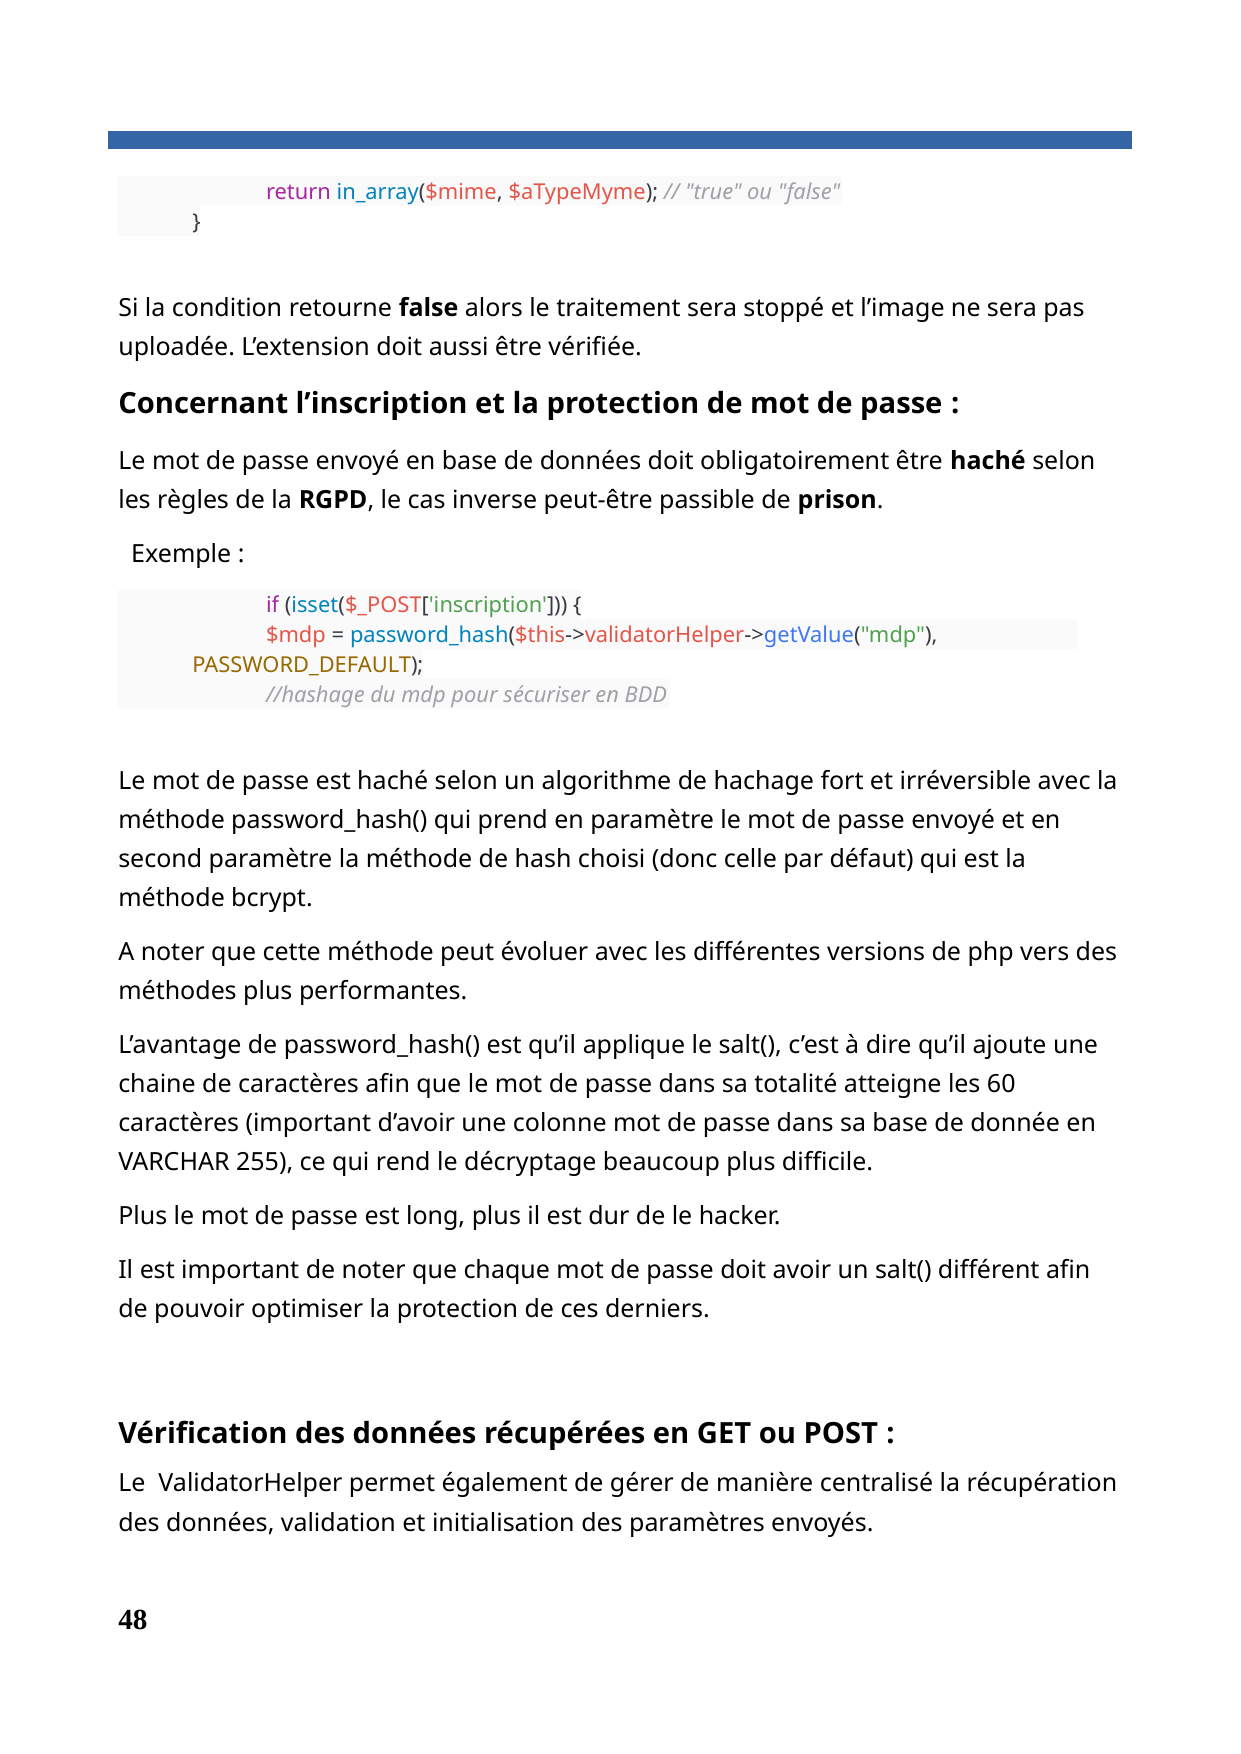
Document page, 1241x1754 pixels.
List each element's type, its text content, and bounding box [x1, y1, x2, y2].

text Concernant l’inscription et la protection de mot de passe : [118, 383, 1122, 422]
text Le mot de passe est haché selon un algorithme de hachage fort et irréversible avec la méthode password_hash() qui prend en paramètre le mot de passe envoyé et en second paramètre la méthode de hash choisi (donc celle par défaut) qui est la méthode bcrypt. [118, 762, 1122, 914]
text Le ValidatorHelper permet également de gérer de manière centralisé la récupération des données, validation et initialisation des paramètres envoyés. [118, 1465, 1122, 1538]
subtitle Vérification des données récupérées en GET ou POST : [118, 1413, 1122, 1452]
text Plus le mot de passe est long, plus il est dur de le hacker. [118, 1198, 1122, 1232]
text A noter que cette méthode peut évoluer avec les différentes versions de php vers des méthodes plus performantes. [118, 934, 1122, 1007]
text } [118, 206, 1122, 236]
text Le mot de passe envoyé en base de données doit obligatoirement être haché selon les règles de la RGPD, le cas inverse peut-être passible de prison. [118, 443, 1122, 516]
text //hashage du mdp pour sécuriser en BDD [118, 679, 1122, 709]
text Il est important de noter que chaque mot de passe doit avoir un salt() différent afin de pouvoir optimiser la protection de ces derniers. [118, 1252, 1122, 1325]
text if (isset($_POST['inscription'])) { [118, 589, 1122, 619]
text return in_array($mime, $aTypeMyme); // "true" ou "false" [118, 176, 1122, 206]
text Si la condition retourne false alors le traitement sera stoppé et l’image ne sera pas uploadée. L’extension doit aussi être vérifiée. [118, 290, 1122, 363]
text $mdp = password_hash($this->validatorHelper->getValue("mdp"), PASSWORD_DEFAULT); [118, 619, 1122, 679]
text L’avantage de password_hash() est qu’il applique le salt(), c’est à dire qu’il ajoute une chaine de caractères afin que le mot de passe dans sa totalité atteigne les 60 caractères (important d’avoir une colonne mot de passe dans sa base de donnée en VARCHAR 255), ce qui rend le décryptage beaucoup plus difficile. [118, 1027, 1122, 1178]
text Exemple : [118, 536, 1122, 570]
